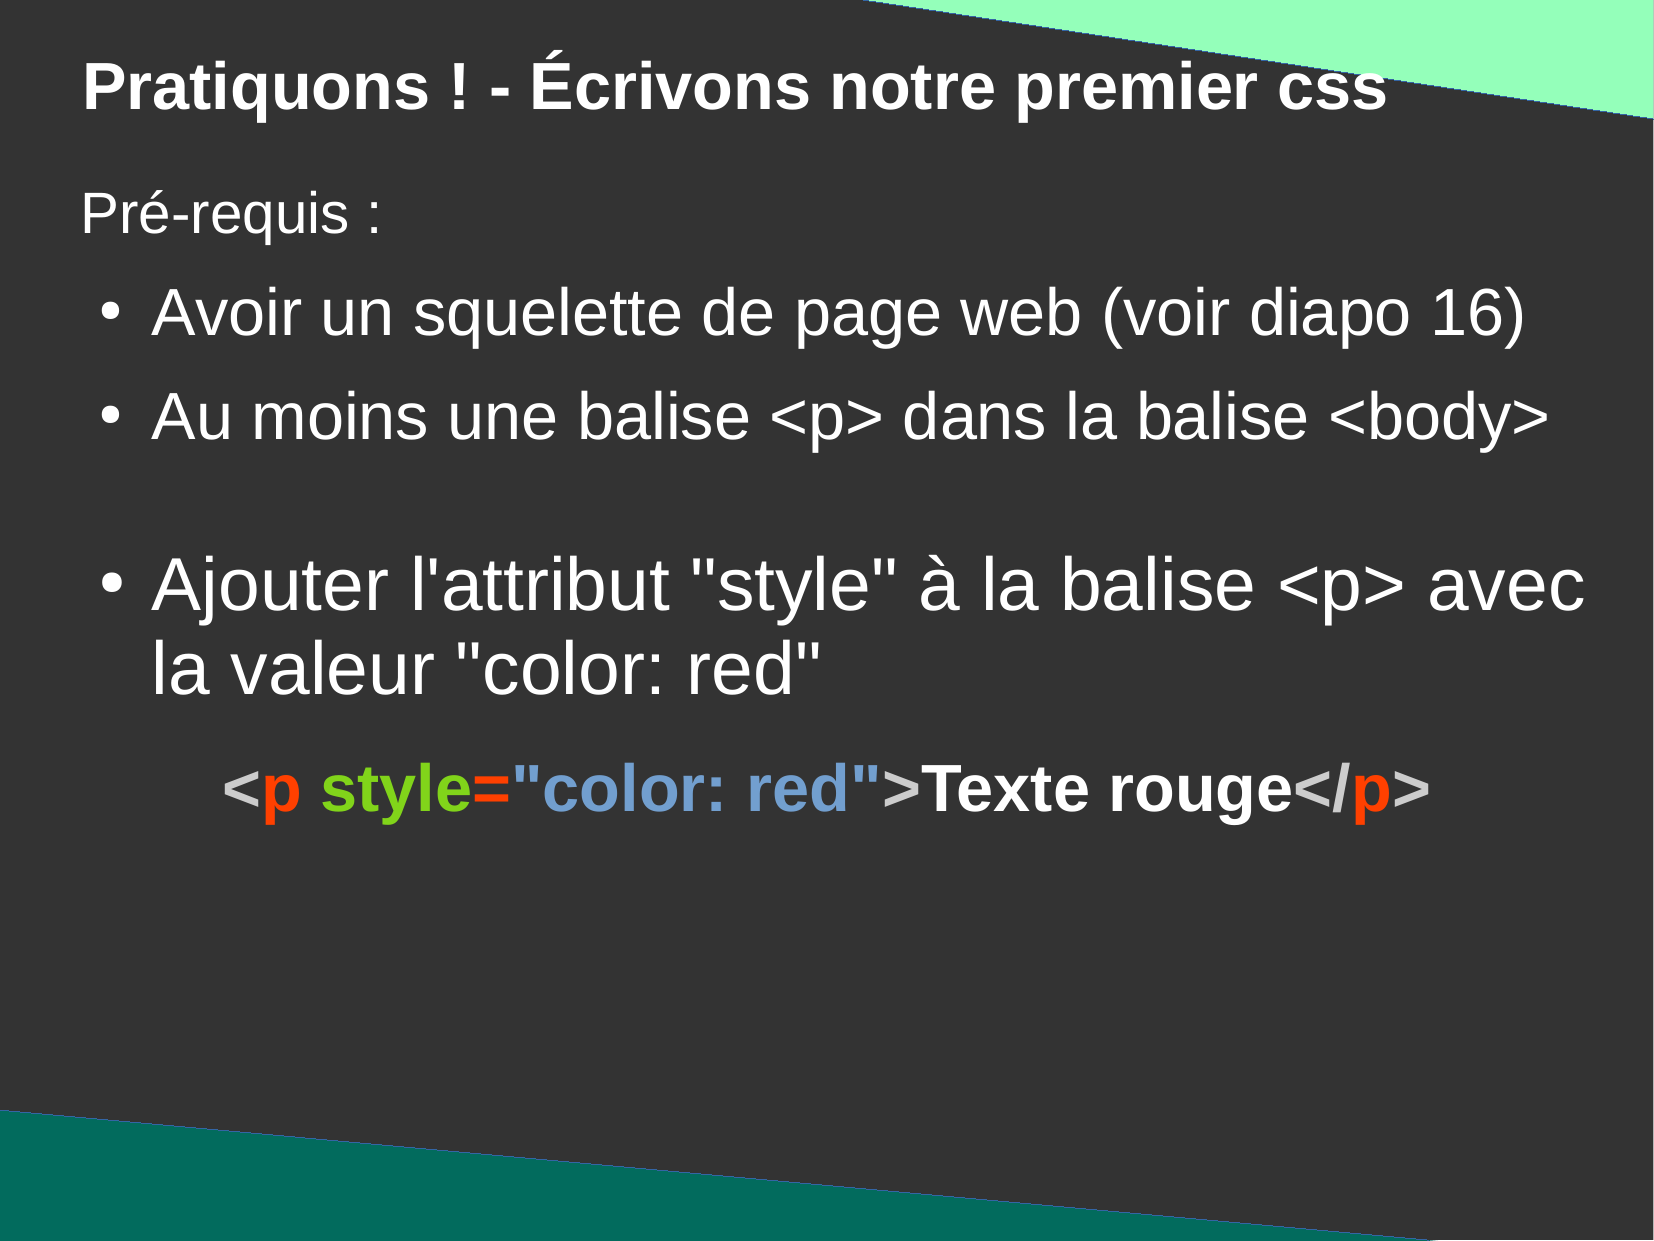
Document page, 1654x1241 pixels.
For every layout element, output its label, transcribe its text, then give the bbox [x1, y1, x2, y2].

text_box [863, 0, 1654, 120]
title Pratiquons ! - Écrivons notre premier css [82, 49, 1571, 152]
text_box <p style="color: red">Texte rouge</p> [189, 744, 1465, 952]
list Ajouter l'attribut "style" à la balise <p> avec la valeur "color: red" [80, 542, 1605, 721]
list Pré-requis : Avoir un squelette de page web (voir diapo 16) Au moins une balise <p> dans la balise <body> [80, 180, 1620, 473]
